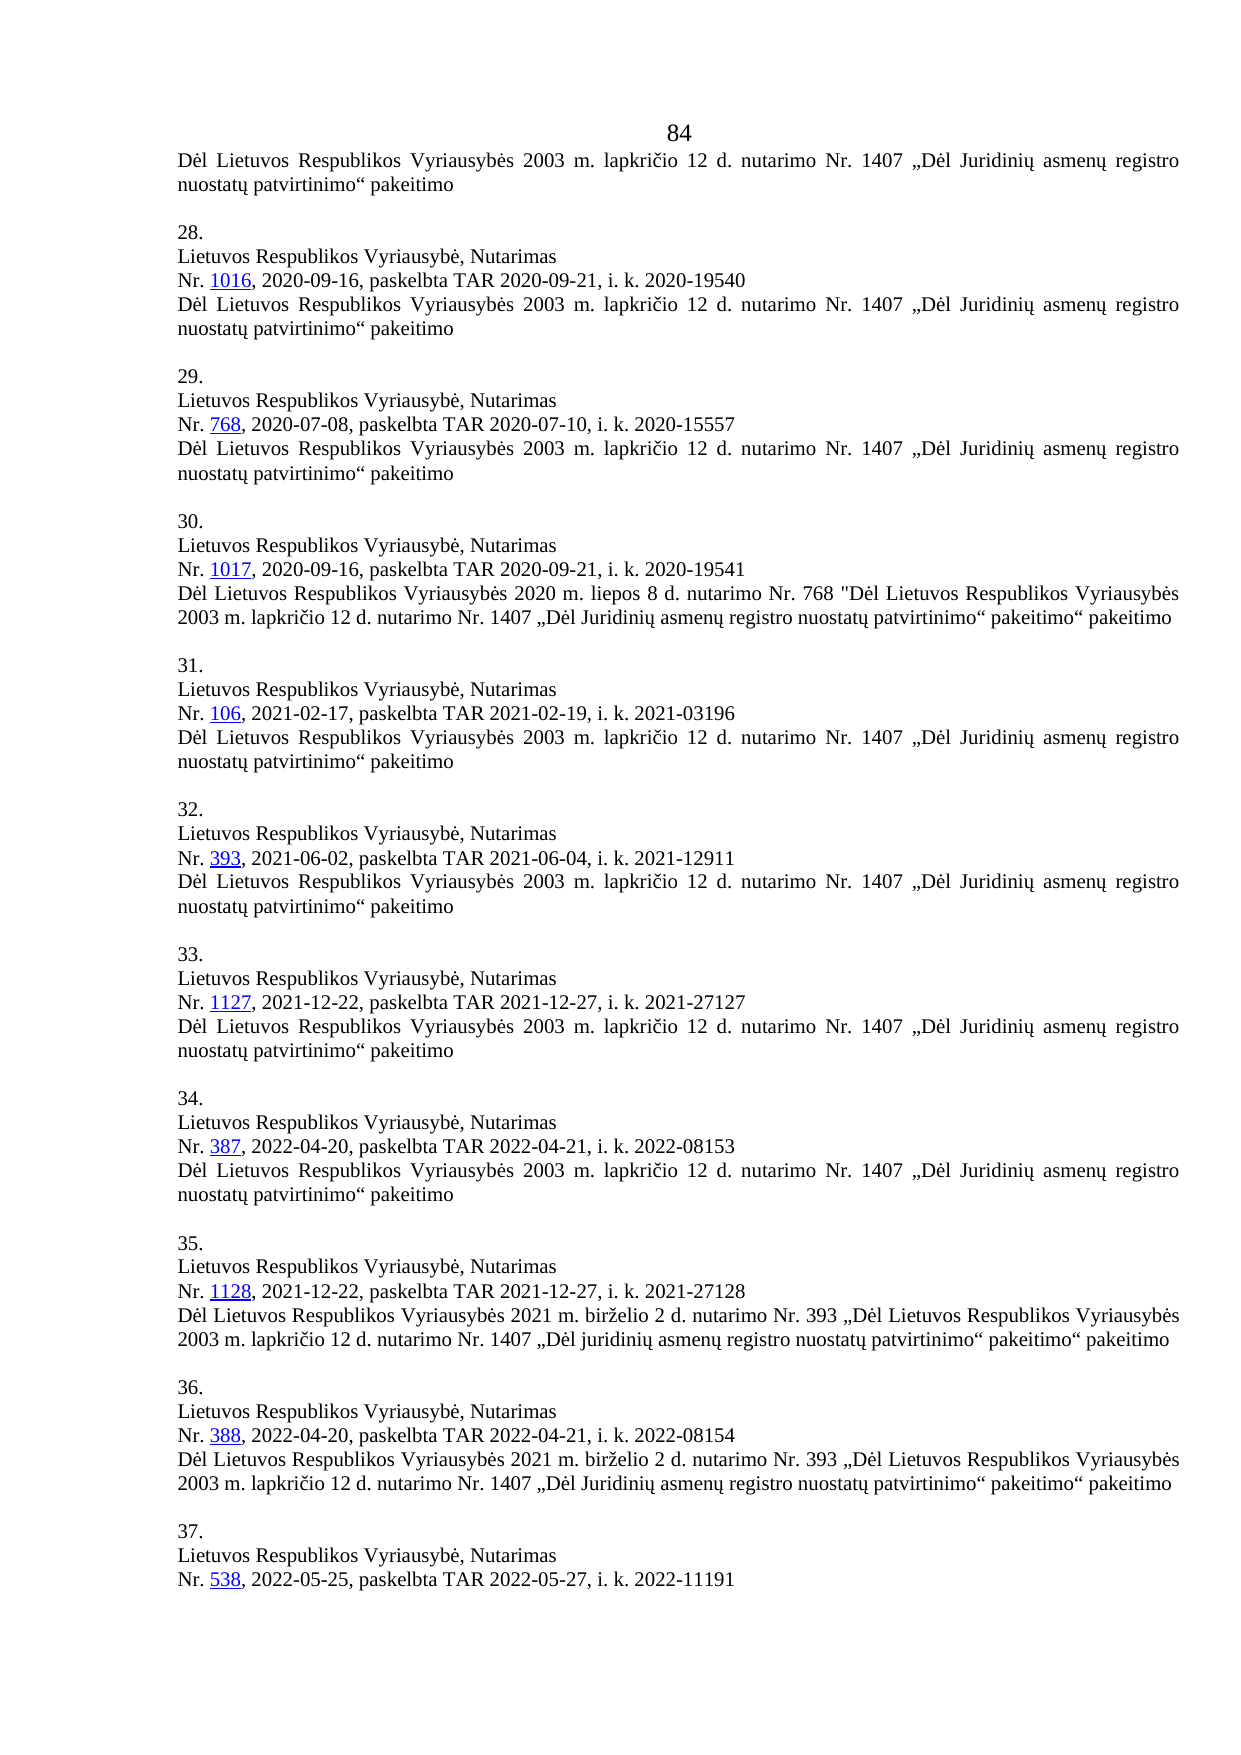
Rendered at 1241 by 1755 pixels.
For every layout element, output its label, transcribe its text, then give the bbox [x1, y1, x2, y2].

text Nr. 538, 2022-05-25, paskelbta TAR 2022-05-27, i. k. 2022-11191 [177, 1567, 1181, 1591]
text Lietuvos Respublikos Vyriausybė, Nutarimas [177, 677, 1181, 701]
text Lietuvos Respublikos Vyriausybė, Nutarimas [177, 966, 1181, 990]
text Lietuvos Respublikos Vyriausybė, Nutarimas [177, 1110, 1181, 1134]
text Lietuvos Respublikos Vyriausybė, Nutarimas [177, 244, 1181, 268]
text Nr. 1017, 2020-09-16, paskelbta TAR 2020-09-21, i. k. 2020-19541 [177, 557, 1181, 581]
text 29. [177, 364, 1181, 388]
text Dėl Lietuvos Respublikos Vyriausybės 2003 m. lapkričio 12 d. nutarimo Nr. 1407 „Dėl Juridinių asmenų registro nuostatų patvirtinimo“ pakeitimo [177, 1158, 1181, 1206]
text Nr. 387, 2022-04-20, paskelbta TAR 2022-04-21, i. k. 2022-08153 [177, 1134, 1181, 1158]
text Lietuvos Respublikos Vyriausybė, Nutarimas [177, 1254, 1181, 1278]
text Nr. 768, 2020-07-08, paskelbta TAR 2020-07-10, i. k. 2020-15557 [177, 412, 1181, 436]
text Nr. 1016, 2020-09-16, paskelbta TAR 2020-09-21, i. k. 2020-19540 [177, 268, 1181, 292]
text Dėl Lietuvos Respublikos Vyriausybės 2003 m. lapkričio 12 d. nutarimo Nr. 1407 „Dėl Juridinių asmenų registro nuostatų patvirtinimo“ pakeitimo [177, 1014, 1181, 1062]
text Nr. 388, 2022-04-20, paskelbta TAR 2022-04-21, i. k. 2022-08154 [177, 1423, 1181, 1447]
text 36. [177, 1375, 1181, 1399]
text Dėl Lietuvos Respublikos Vyriausybės 2003 m. lapkričio 12 d. nutarimo Nr. 1407 „Dėl Juridinių asmenų registro nuostatų patvirtinimo“ pakeitimo [177, 436, 1181, 484]
text Dėl Lietuvos Respublikos Vyriausybės 2021 m. birželio 2 d. nutarimo Nr. 393 „Dėl Lietuvos Respublikos Vyriausybės 2003 m. lapkričio 12 d. nutarimo Nr. 1407 „Dėl juridinių asmenų registro nuostatų patvirtinimo“ pakeitimo“ pakeitimo [177, 1303, 1181, 1351]
text 37. [177, 1519, 1181, 1543]
text Dėl Lietuvos Respublikos Vyriausybės 2003 m. lapkričio 12 d. nutarimo Nr. 1407 „Dėl Juridinių asmenų registro nuostatų patvirtinimo“ pakeitimo [177, 292, 1181, 340]
text Lietuvos Respublikos Vyriausybė, Nutarimas [177, 1399, 1181, 1423]
text 31. [177, 653, 1181, 677]
text 28. [177, 220, 1181, 244]
text Dėl Lietuvos Respublikos Vyriausybės 2003 m. lapkričio 12 d. nutarimo Nr. 1407 „Dėl Juridinių asmenų registro nuostatų patvirtinimo“ pakeitimo [177, 869, 1181, 918]
text Nr. 1127, 2021-12-22, paskelbta TAR 2021-12-27, i. k. 2021-27127 [177, 990, 1181, 1014]
text Nr. 393, 2021-06-02, paskelbta TAR 2021-06-04, i. k. 2021-12911 [177, 845, 1181, 869]
text Nr. 106, 2021-02-17, paskelbta TAR 2021-02-19, i. k. 2021-03196 [177, 701, 1181, 725]
text Dėl Lietuvos Respublikos Vyriausybės 2003 m. lapkričio 12 d. nutarimo Nr. 1407 „Dėl Juridinių asmenų registro nuostatų patvirtinimo“ pakeitimo [177, 725, 1181, 773]
text 33. [177, 942, 1181, 966]
text Dėl Lietuvos Respublikos Vyriausybės 2003 m. lapkričio 12 d. nutarimo Nr. 1407 „Dėl Juridinių asmenų registro nuostatų patvirtinimo“ pakeitimo [177, 148, 1181, 196]
text 34. [177, 1086, 1181, 1110]
text Dėl Lietuvos Respublikos Vyriausybės 2021 m. birželio 2 d. nutarimo Nr. 393 „Dėl Lietuvos Respublikos Vyriausybės 2003 m. lapkričio 12 d. nutarimo Nr. 1407 „Dėl Juridinių asmenų registro nuostatų patvirtinimo“ pakeitimo“ pakeitimo [177, 1447, 1181, 1495]
text Lietuvos Respublikos Vyriausybė, Nutarimas [177, 388, 1181, 412]
text Dėl Lietuvos Respublikos Vyriausybės 2020 m. liepos 8 d. nutarimo Nr. 768 "Dėl Lietuvos Respublikos Vyriausybės 2003 m. lapkričio 12 d. nutarimo Nr. 1407 „Dėl Juridinių asmenų registro nuostatų patvirtinimo“ pakeitimo“ pakeitimo [177, 581, 1181, 629]
text 32. [177, 797, 1181, 821]
text Lietuvos Respublikos Vyriausybė, Nutarimas [177, 1543, 1181, 1567]
text 30. [177, 508, 1181, 533]
text Lietuvos Respublikos Vyriausybė, Nutarimas [177, 533, 1181, 557]
text 35. [177, 1230, 1181, 1254]
text Lietuvos Respublikos Vyriausybė, Nutarimas [177, 821, 1181, 845]
text Nr. 1128, 2021-12-22, paskelbta TAR 2021-12-27, i. k. 2021-27128 [177, 1278, 1181, 1303]
